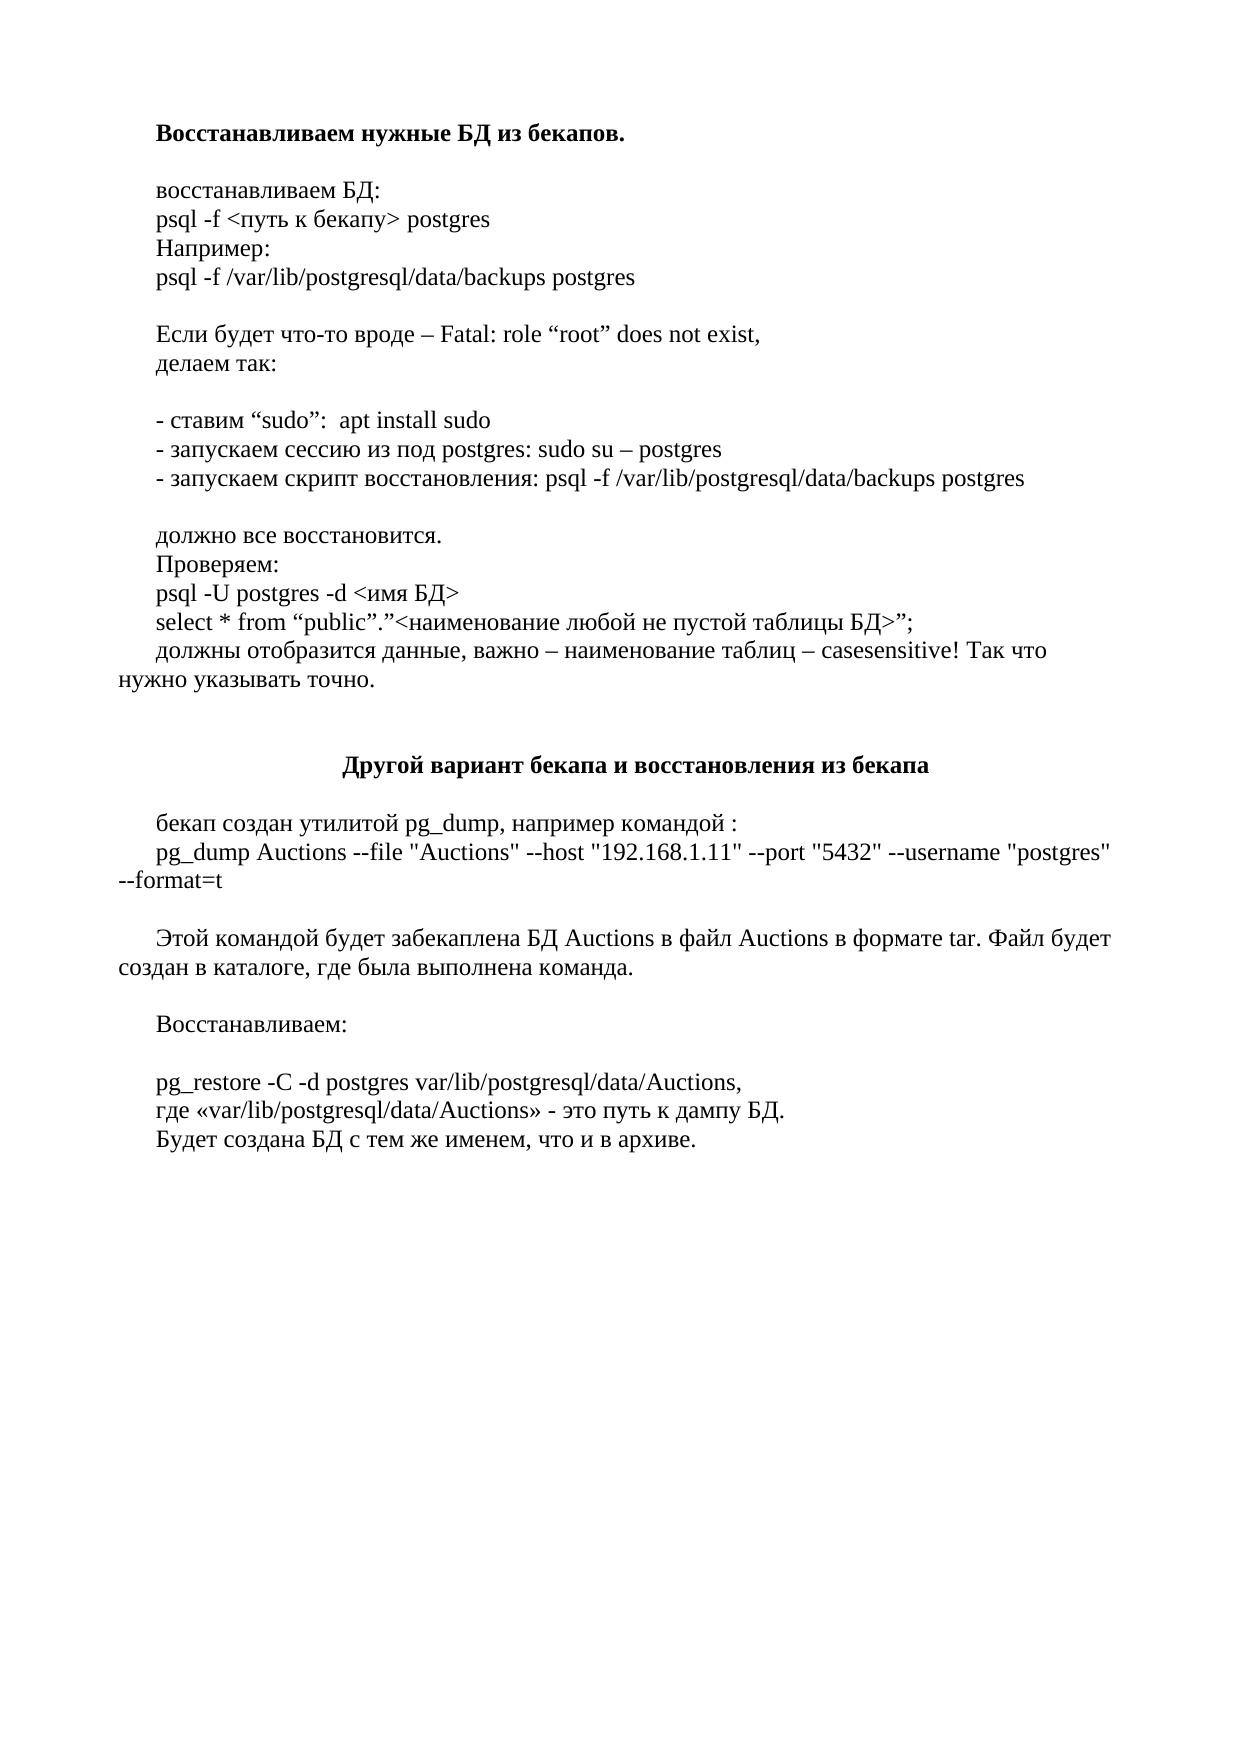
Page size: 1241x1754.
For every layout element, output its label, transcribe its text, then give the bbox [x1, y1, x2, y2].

text psql -U postgres -d <имя БД> [118, 578, 1122, 607]
text Этой командой будет забекаплена БД Auctions в файл Auctions в формате tar. Файл будет создан в каталоге, где была выполнена команда. [118, 923, 1122, 981]
text - ставим “sudo”: apt install sudo [118, 406, 1122, 434]
text Проверяем: [118, 549, 1122, 578]
text select * from “public”.”<наименование любой не пустой таблицы БД>”; [118, 607, 1122, 636]
text pg_dump Auctions --file "Auctions" --host "192.168.1.11" --port "5432" --username "postgres" --format=t [118, 837, 1122, 894]
text Другой вариант бекапа и восстановления из бекапа [118, 751, 1122, 779]
text psql -f <путь к бекапу> postgres [118, 204, 1122, 233]
text Например: [118, 233, 1122, 262]
text - запускаем скрипт восстановления: psql -f /var/lib/postgresql/data/backups postgres [118, 463, 1122, 492]
text Восстанавливаем: [118, 1009, 1122, 1038]
text Восстанавливаем нужные БД из бекапов. [118, 118, 1122, 147]
text должно все восстановится. [118, 521, 1122, 549]
text Будет создана БД с тем же именем, что и в архиве. [118, 1124, 1122, 1211]
text где «var/lib/postgresql/data/Auctions» - это путь к дампу БД. [118, 1096, 1122, 1124]
text делаем так: [118, 348, 1122, 377]
text psql -f /var/lib/postgresql/data/backups postgres [118, 262, 1122, 291]
text Если будет что-то вроде – Fatal: role “root” does not exist, [118, 319, 1122, 348]
text - запускаем сессию из под postgres: sudo su – postgres [118, 434, 1122, 463]
text pg_restore -C -d postgres var/lib/postgresql/data/Auctions, [118, 1067, 1122, 1096]
text восстанавливаем БД: [118, 176, 1122, 204]
text бекап создан утилитой pg_dump, например командой : [118, 808, 1122, 837]
text должны отобразится данные, важно – наименование таблиц – casesensitive! Так что нужно указывать точно. [118, 636, 1122, 693]
